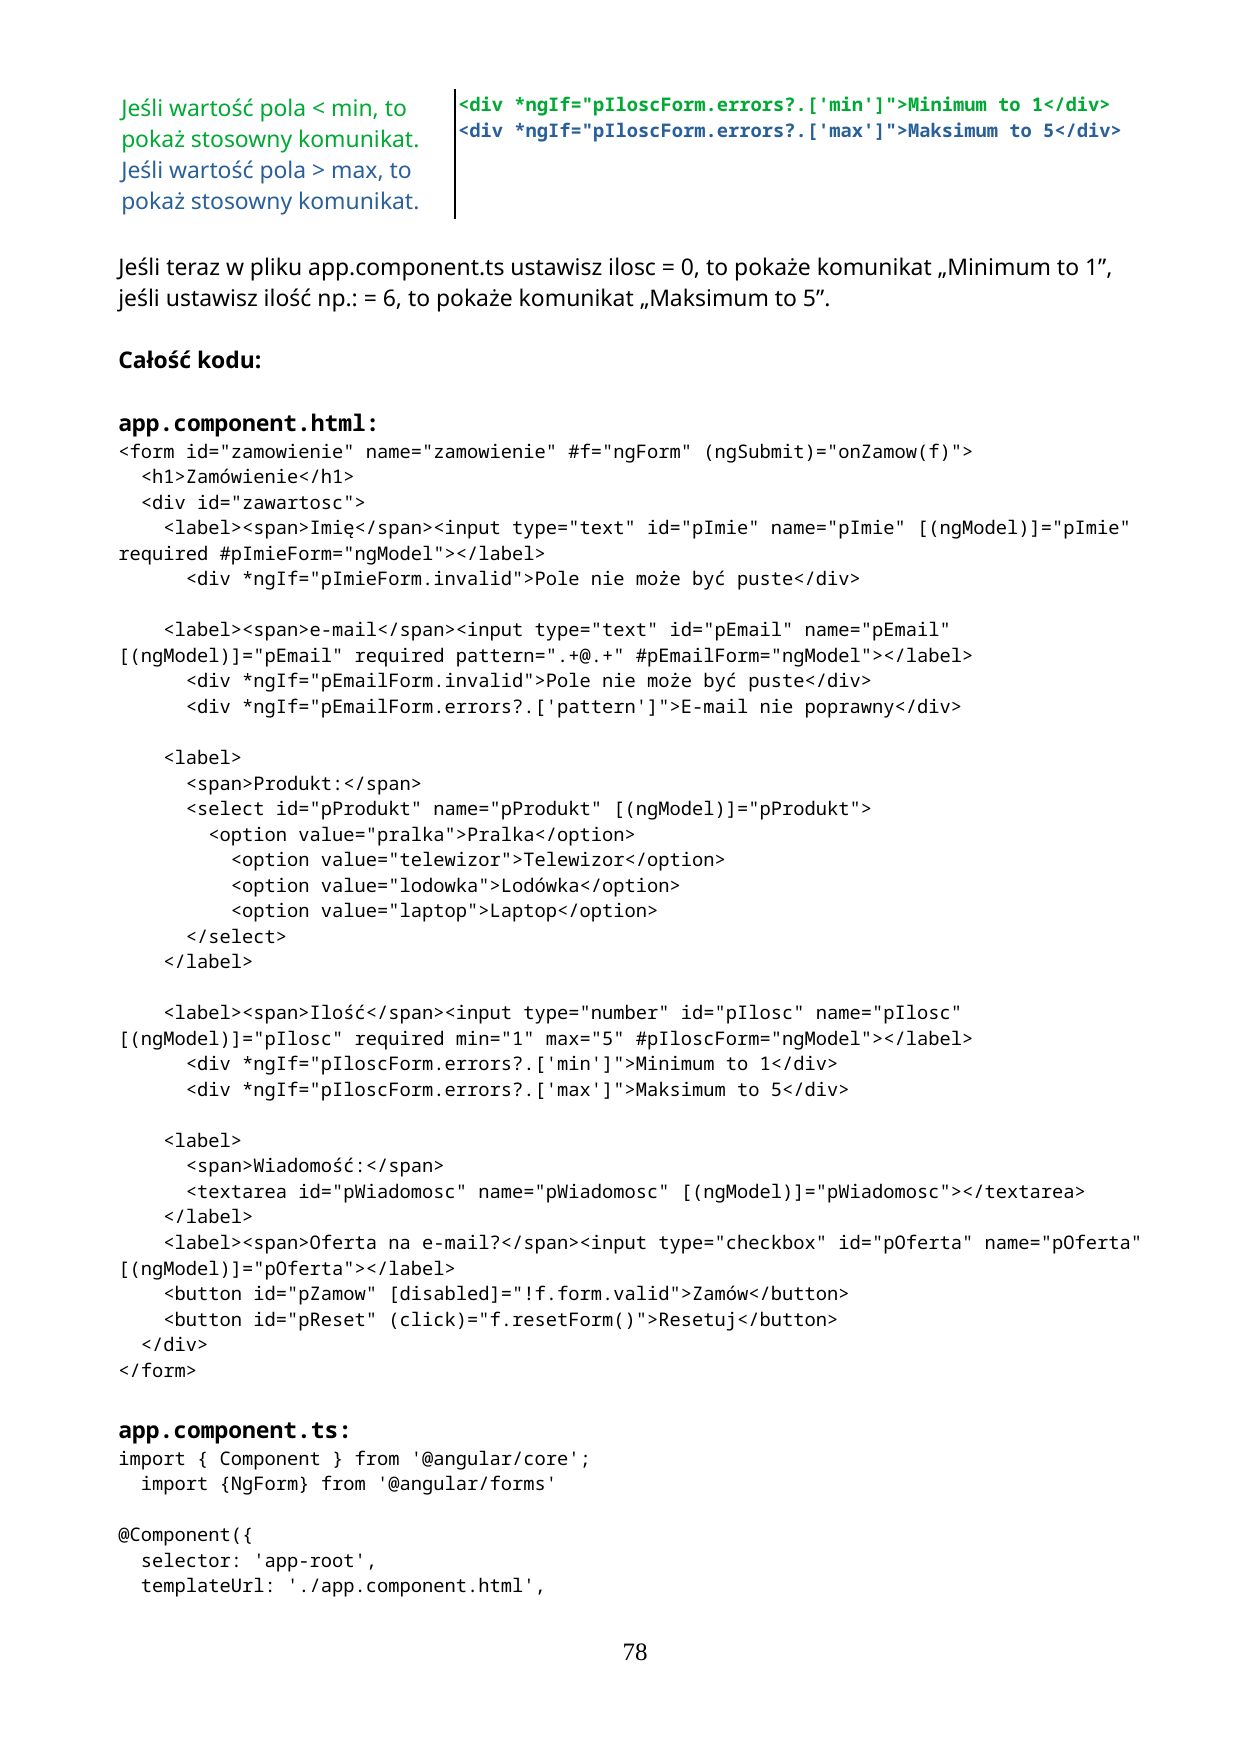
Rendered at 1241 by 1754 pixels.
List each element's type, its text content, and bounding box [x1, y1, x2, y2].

text selector: 'app-root', [118, 1547, 1152, 1572]
text Całość kodu: [118, 344, 1152, 376]
table_header Jeśli wartość pola < min, to pokaż stosowny komunikat. Jeśli wartość pola > max, to pokaż stosowny komunikat. [118, 89, 454, 219]
text <div *ngIf="pImieForm.invalid">Pole nie może być puste</div> [118, 566, 1152, 591]
text </select> [118, 923, 1152, 948]
text import { Component } from '@angular/core'; [118, 1445, 1152, 1470]
text <div *ngIf="pEmailForm.errors?.['pattern']">E-mail nie poprawny</div> [118, 693, 1152, 719]
text <form id="zamowienie" name="zamowienie" #f="ngForm" (ngSubmit)="onZamow(f)"> [118, 438, 1152, 464]
text <div *ngIf="pIloscForm.errors?.['min']">Minimum to 1</div> [118, 1051, 1152, 1076]
text @Component({ [118, 1521, 1152, 1547]
text </label> [118, 948, 1152, 974]
text <h1>Zamówienie</h1> [118, 464, 1152, 489]
text <textarea id="pWiadomosc" name="pWiadomosc" [(ngModel)]="pWiadomosc"></textarea> [118, 1178, 1152, 1204]
text </div> [118, 1331, 1152, 1357]
text <div id="zawartosc"> [118, 489, 1152, 515]
text <div *ngIf="pEmailForm.invalid">Pole nie może być puste</div> [118, 668, 1152, 693]
text <option value="telewizor">Telewizor</option> [118, 846, 1152, 872]
text </form> [118, 1357, 1152, 1382]
text <span>Wiadomość:</span> [118, 1153, 1152, 1178]
text <label><span>Ilość</span><input type="number" id="pIlosc" name="pIlosc" [(ngModel)]="pIlosc" required min="1" max="5" #pIloscForm="ngModel"></label> [118, 999, 1152, 1051]
table_header <div *ngIf="pIloscForm.errors?.['min']">Minimum to 1</div> <div *ngIf="pIloscForm.errors?.['max']">Maksimum to 5</div> [456, 89, 1152, 219]
text templateUrl: './app.component.html', [118, 1572, 1152, 1598]
text <label><span>e-mail</span><input type="text" id="pEmail" name="pEmail" [(ngModel)]="pEmail" required pattern=".+@.+" #pEmailForm="ngModel"></label> [118, 617, 1152, 668]
text <label> [118, 744, 1152, 770]
text <label><span>Imię</span><input type="text" id="pImie" name="pImie" [(ngModel)]="pImie" required #pImieForm="ngModel"></label> [118, 515, 1152, 566]
text <div *ngIf="pIloscForm.errors?.['max']">Maksimum to 5</div> [118, 1076, 1152, 1102]
text <label><span>Oferta na e-mail?</span><input type="checkbox" id="pOferta" name="pOferta" [(ngModel)]="pOferta"></label> [118, 1229, 1152, 1280]
text <option value="laptop">Laptop</option> [118, 897, 1152, 923]
text app.component.ts: [118, 1414, 1152, 1445]
text <label> [118, 1127, 1152, 1153]
text <option value="lodowka">Lodówka</option> [118, 872, 1152, 897]
text <button id="pZamow" [disabled]="!f.form.valid">Zamów</button> [118, 1280, 1152, 1306]
text <button id="pReset" (click)="f.resetForm()">Resetuj</button> [118, 1306, 1152, 1331]
text app.component.html: [118, 407, 1152, 438]
text </label> [118, 1204, 1152, 1229]
text import {NgForm} from '@angular/forms' [118, 1470, 1152, 1496]
text <span>Produkt:</span> [118, 770, 1152, 795]
text Jeśli teraz w pliku app.component.ts ustawisz ilosc = 0, to pokaże komunikat „Minimum to 1”, jeśli ustawisz ilość np.: = 6, to pokaże komunikat „Maksimum to 5”. [118, 251, 1152, 313]
text <select id="pProdukt" name="pProdukt" [(ngModel)]="pProdukt"> [118, 795, 1152, 821]
text <option value="pralka">Pralka</option> [118, 821, 1152, 846]
